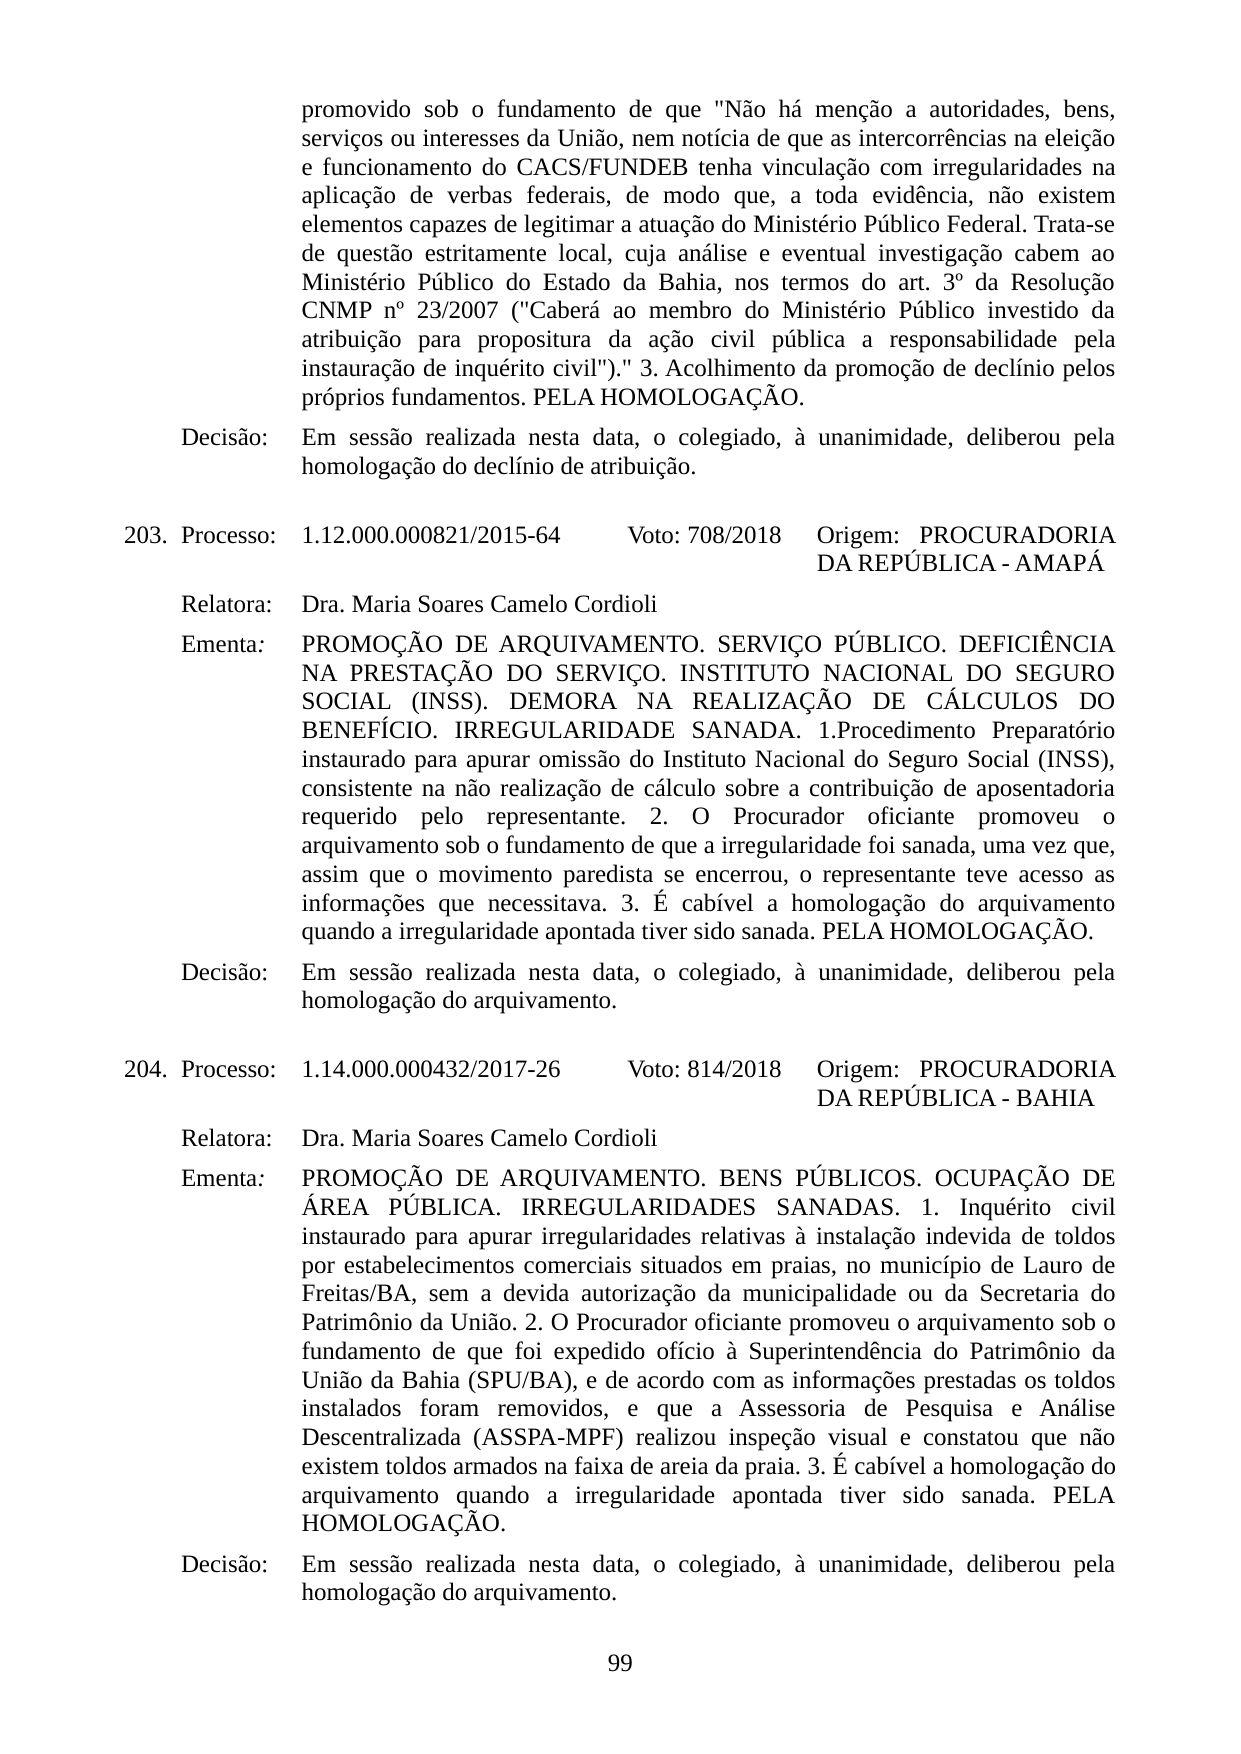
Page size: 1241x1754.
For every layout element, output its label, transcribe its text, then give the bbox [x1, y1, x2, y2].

table_header 203. [118, 514, 175, 583]
table_cell [118, 623, 175, 951]
table_header 1.12.000.000821/2015-64 [296, 514, 621, 583]
table_cell [175, 89, 296, 416]
table_cell [118, 416, 175, 485]
table_cell Ementa: [175, 1158, 296, 1543]
table_cell PROMOÇÃO DE ARQUIVAMENTO. BENS PÚBLICOS. OCUPAÇÃO DE ÁREA PÚBLICA. IRREGULARIDADES SANADAS. 1. Inquérito civil instaurado para apurar irregularidades relativas à instalação indevida de toldos por estabelecimentos comerciais situados em praias, no município de Lauro de Freitas/BA, sem a devida autorização da municipalidade ou da Secretaria do Patrimônio da União. 2. O Procurador oficiante promoveu o arquivamento sob o fundamento de que foi expedido ofício à Superintendência do Patrimônio da União da Bahia (SPU/BA), e de acordo com as informações prestadas os toldos instalados foram removidos, e que a Assessoria de Pesquisa e Análise Descentralizada (ASSPA-MPF) realizou inspeção visual e constatou que não existem toldos armados na faixa de areia da praia. 3. É cabível a homologação do arquivamento quando a irregularidade apontada tiver sido sanada. PELA HOMOLOGAÇÃO. [296, 1158, 1122, 1543]
table_header Origem: PROCURADORIA DA REPÚBLICA - BAHIA [811, 1049, 1122, 1117]
table_cell PROMOÇÃO DE ARQUIVAMENTO. SERVIÇO PÚBLICO. DEFICIÊNCIA NA PRESTAÇÃO DO SERVIÇO. INSTITUTO NACIONAL DO SEGURO SOCIAL (INSS). DEMORA NA REALIZAÇÃO DE CÁLCULOS DO BENEFÍCIO. IRREGULARIDADE SANADA. 1.Procedimento Preparatório instaurado para apurar omissão do Instituto Nacional do Seguro Social (INSS), consistente na não realização de cálculo sobre a contribuição de aposentadoria requerido pelo representante. 2. O Procurador oficiante promoveu o arquivamento sob o fundamento de que a irregularidade foi sanada, uma vez que, assim que o movimento paredista se encerrou, o representante teve acesso as informações que necessitava. 3. É cabível a homologação do arquivamento quando a irregularidade apontada tiver sido sanada. PELA HOMOLOGAÇÃO. [296, 623, 1122, 951]
table_cell Relatora: [175, 1118, 296, 1158]
table_cell [118, 583, 175, 623]
table_header 204. [118, 1049, 175, 1117]
table_cell [118, 89, 175, 416]
table_cell [118, 1543, 175, 1612]
table_cell Em sessão realizada nesta data, o colegiado, à unanimidade, deliberou pela homologação do arquivamento. [296, 951, 1122, 1020]
table_header Origem: PROCURADORIA DA REPÚBLICA - AMAPÁ [811, 514, 1122, 583]
table_cell [118, 1118, 175, 1158]
table_cell [118, 1158, 175, 1543]
table_header Voto: 814/2018 [621, 1049, 811, 1117]
table_header Processo: [175, 1049, 296, 1117]
table_cell Decisão: [175, 951, 296, 1020]
table_cell Em sessão realizada nesta data, o colegiado, à unanimidade, deliberou pela homologação do arquivamento. [296, 1543, 1122, 1612]
table_cell Decisão: [175, 416, 296, 485]
table_header Processo: [175, 514, 296, 583]
table_cell Relatora: [175, 583, 296, 623]
table_header 1.14.000.000432/2017-26 [296, 1049, 621, 1117]
table_cell Decisão: [175, 1543, 296, 1612]
table_header Voto: 708/2018 [621, 514, 811, 583]
table_cell Em sessão realizada nesta data, o colegiado, à unanimidade, deliberou pela homologação do declínio de atribuição. [296, 416, 1122, 485]
table_cell Dra. Maria Soares Camelo Cordioli [296, 1118, 1122, 1158]
table_cell Ementa: [175, 623, 296, 951]
table_cell promovido sob o fundamento de que "Não há menção a autoridades, bens, serviços ou interesses da União, nem notícia de que as intercorrências na eleição e funcionamento do CACS/FUNDEB tenha vinculação com irregularidades na aplicação de verbas federais, de modo que, a toda evidência, não existem elementos capazes de legitimar a atuação do Ministério Público Federal. Trata-se de questão estritamente local, cuja análise e eventual investigação cabem ao Ministério Público do Estado da Bahia, nos termos do art. 3º da Resolução CNMP nº 23/2007 ("Caberá ao membro do Ministério Público investido da atribuição para propositura da ação civil pública a responsabilidade pela instauração de inquérito civil")." 3. Acolhimento da promoção de declínio pelos próprios fundamentos. PELA HOMOLOGAÇÃO. [296, 89, 1122, 416]
table_cell [118, 951, 175, 1020]
table_cell Dra. Maria Soares Camelo Cordioli [296, 583, 1122, 623]
